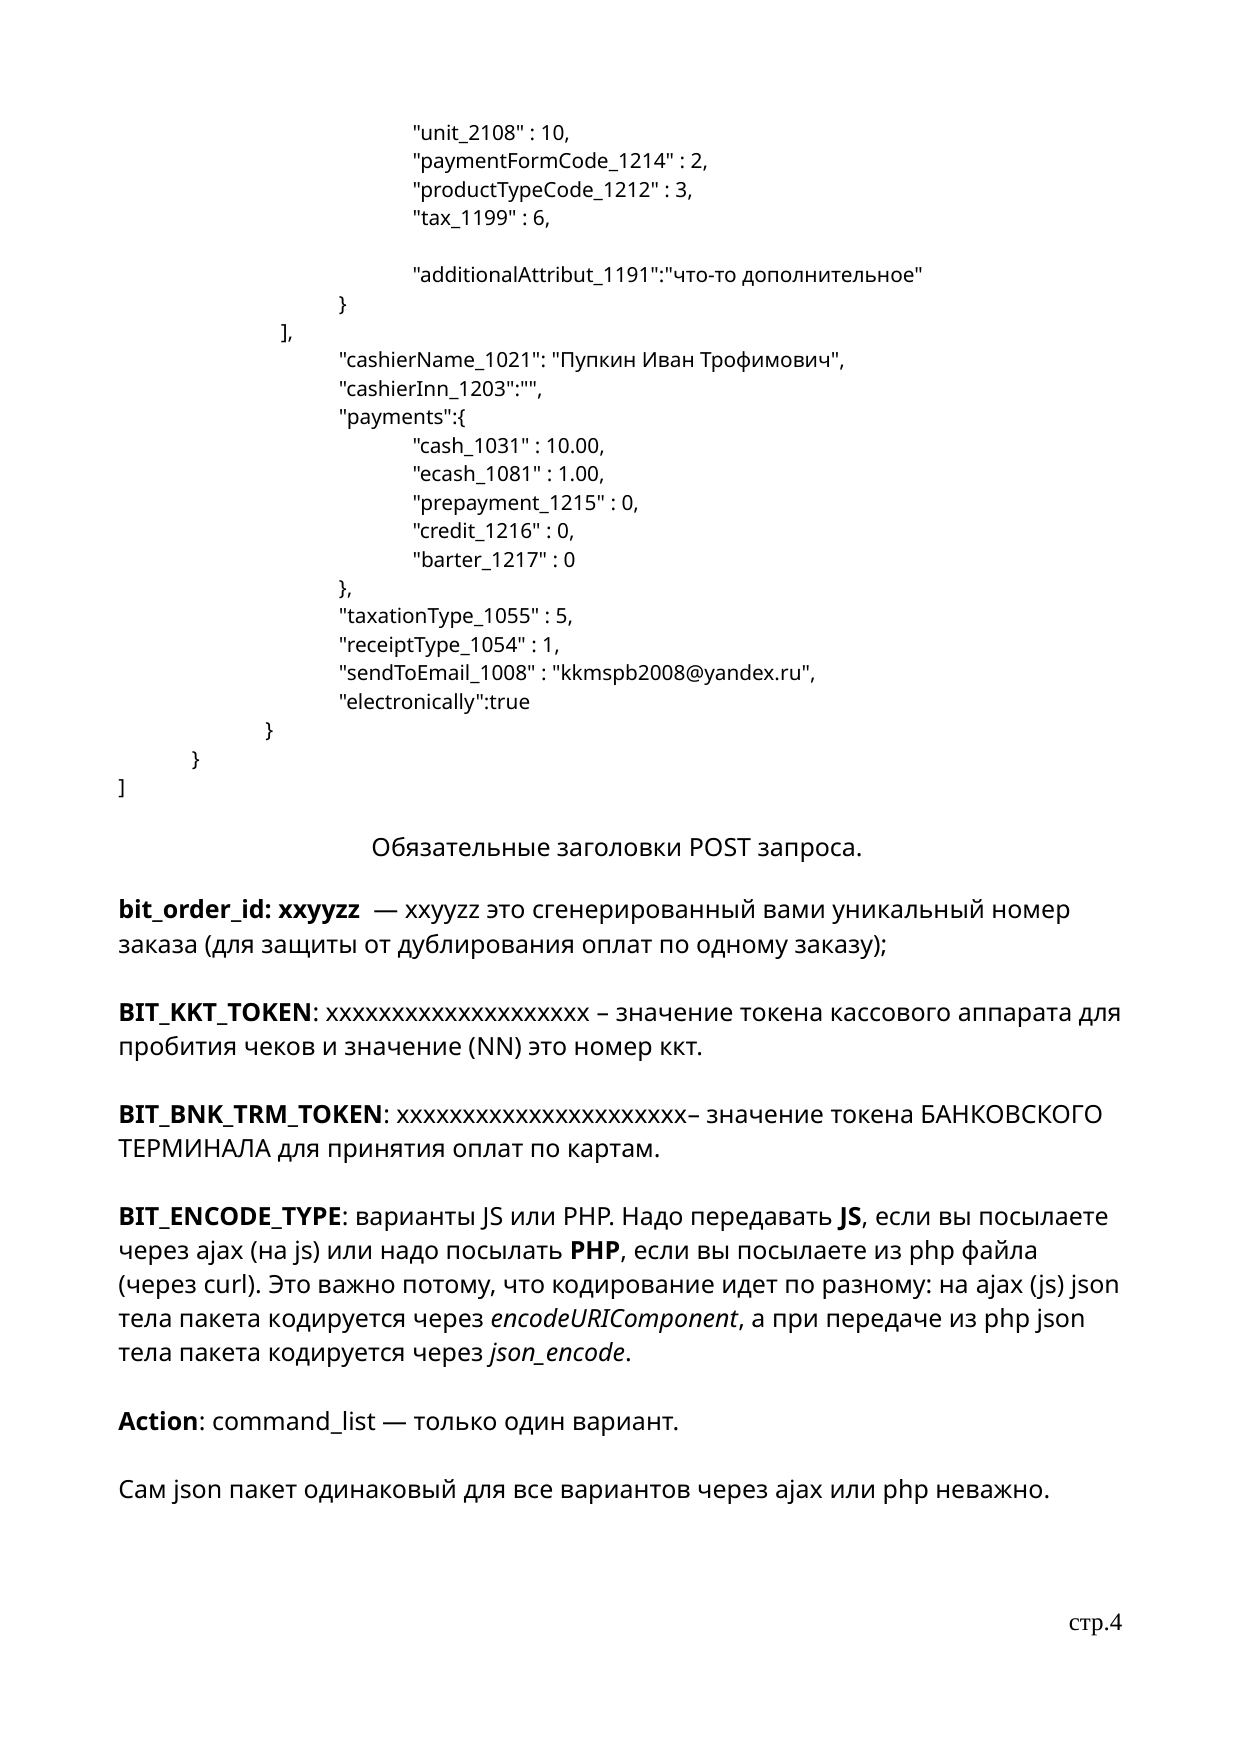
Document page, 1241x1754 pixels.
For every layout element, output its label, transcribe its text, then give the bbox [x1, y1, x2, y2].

text "ecash_1081" : 1.00, [118, 459, 1122, 488]
text "sendToEmail_1008" : "kkmspb2008@yandex.ru", [118, 658, 1122, 687]
text BIT_BNK_TRM_TOKEN: xxxxxxxxxxxxxxxxxxxxxx– значение токена БАНКОВСКОГО ТЕРМИНАЛА для принятия оплат по картам. [118, 1097, 1122, 1165]
text "taxationType_1055" : 5, [118, 602, 1122, 630]
text }, [118, 573, 1122, 602]
text BIT_KKT_TOKEN: xxxxxxxxxxxxxxxxxxxx – значение токена кассового аппарата для пробития чеков и значение (NN) это номер ккт. [118, 994, 1122, 1062]
text Обязательные заголовки POST запроса. [118, 829, 1122, 863]
text "additionalAttribut_1191":"что-то дополнительное" [118, 260, 1122, 289]
text bit_order_id: xxyyzz — xxyyzz это сгенерированный вами уникальный номер заказа (для защиты от дублирования оплат по одному заказу); [118, 892, 1122, 960]
text } [118, 715, 1122, 744]
text BIT_ENCODE_TYPE: варианты JS или PHP. Надо передавать JS, если вы посылаете через ajax (на js) или надо посылать PHP, если вы посылаете из php файла (через curl). Это важно потому, что кодирование идет по разному: на ajax (js) json тела пакета кодируется через encodeURIComponent, а при передаче из php json тела пакета кодируется через json_encode. [118, 1199, 1122, 1369]
text "payments":{ [118, 402, 1122, 431]
text "productTypeCode_1212" : 3, [118, 175, 1122, 203]
text "unit_2108" : 10, [118, 118, 1122, 147]
text "barter_1217" : 0 [118, 545, 1122, 573]
text } [118, 744, 1122, 772]
text "receiptType_1054" : 1, [118, 630, 1122, 658]
text "paymentFormCode_1214" : 2, [118, 147, 1122, 175]
text Сам json пакет одинаковый для все вариантов через ajax или php неважно. [118, 1471, 1122, 1505]
text Action: command_list — только один вариант. [118, 1403, 1122, 1437]
text ], [118, 317, 1122, 346]
text "cashierName_1021": "Пупкин Иван Трофимович", [118, 346, 1122, 374]
text "credit_1216" : 0, [118, 516, 1122, 545]
text } [118, 289, 1122, 317]
text "cashierInn_1203":"", [118, 374, 1122, 402]
text "tax_1199" : 6, [118, 203, 1122, 232]
text "cash_1031" : 10.00, [118, 431, 1122, 459]
text ] [118, 772, 1122, 801]
text "prepayment_1215" : 0, [118, 488, 1122, 516]
text "electronically":true [118, 687, 1122, 715]
